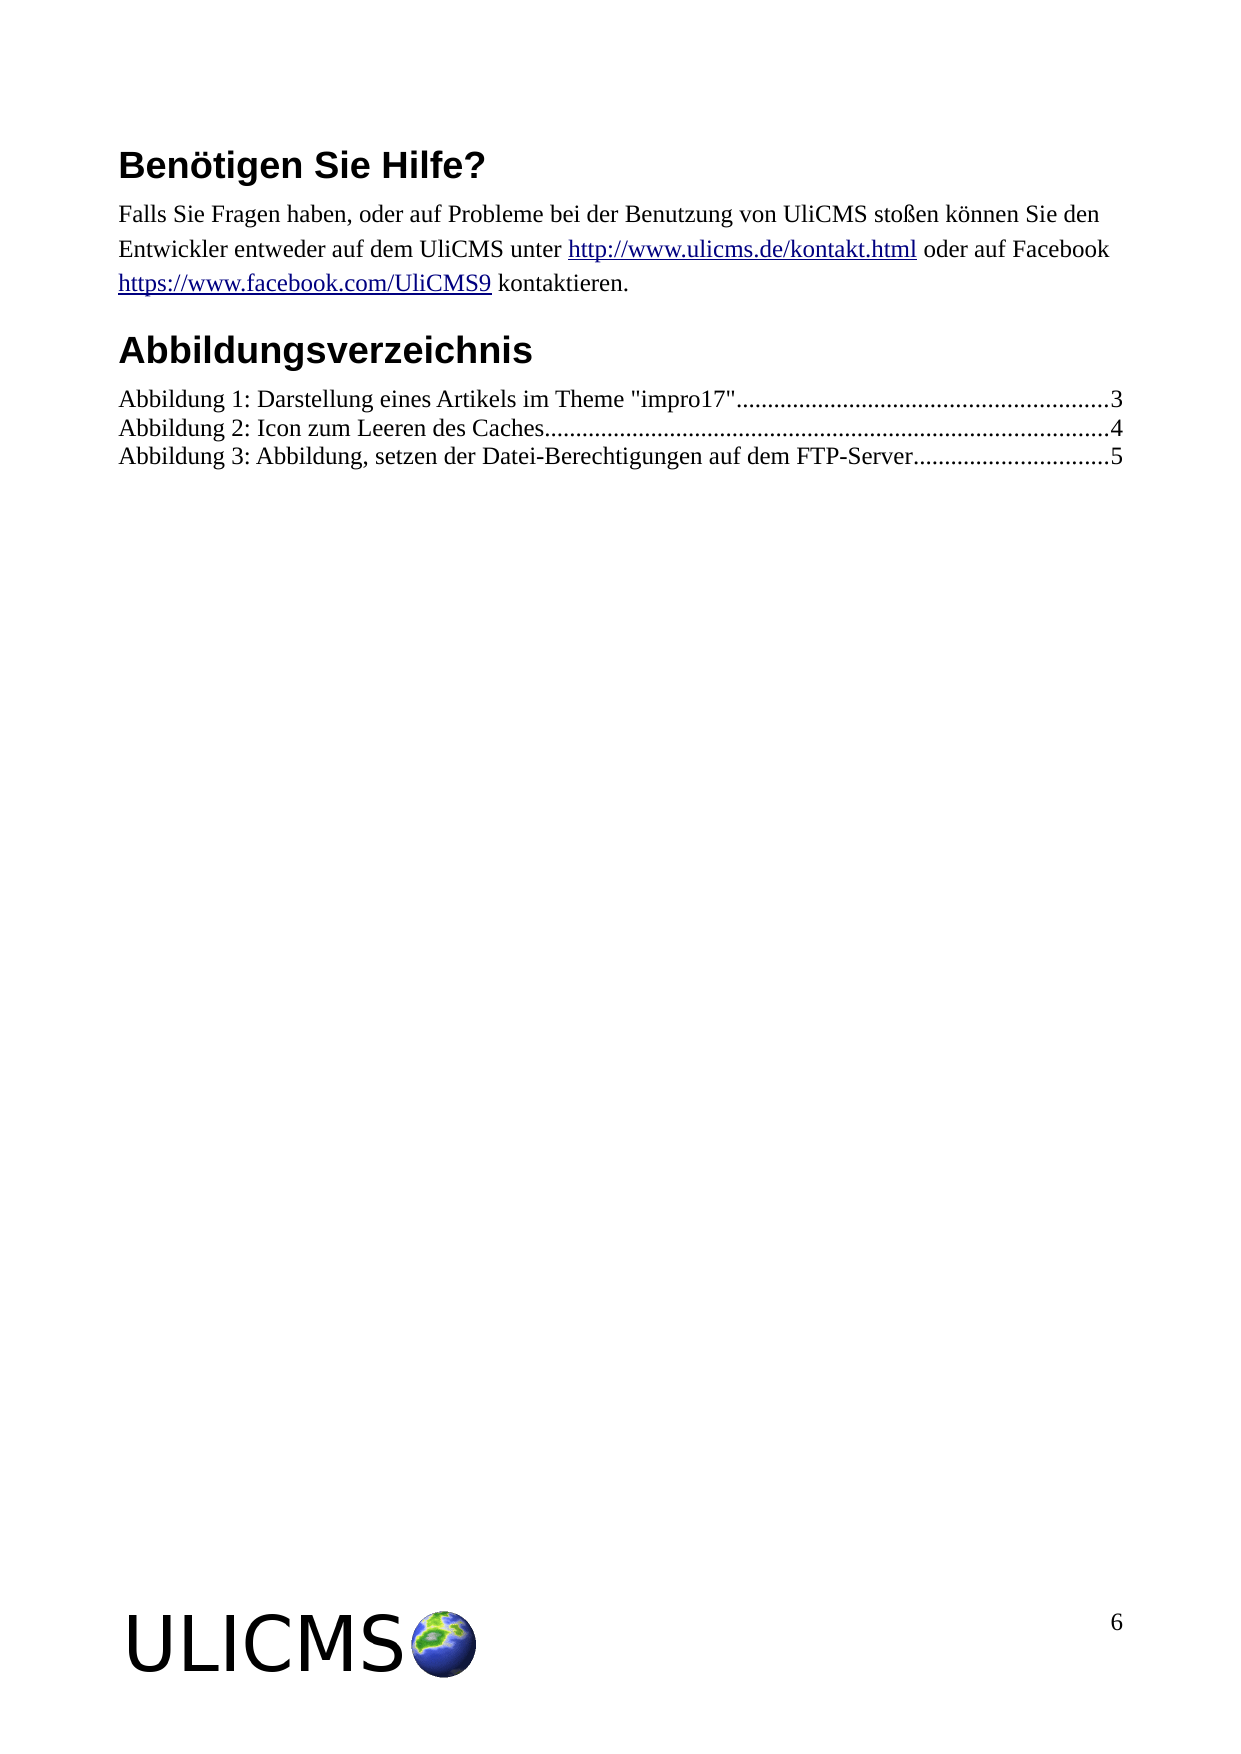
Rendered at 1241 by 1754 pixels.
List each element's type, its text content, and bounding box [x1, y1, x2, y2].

text Abbildung 2: Icon zum Leeren des Caches 4 [118, 413, 1123, 441]
picture [118, 1607, 479, 1681]
text Falls Sie Fragen haben, oder auf Probleme bei der Benutzung von UliCMS stoßen können Sie den Entwickler entweder auf dem UliCMS unter http://www.ulicms.de/kontakt.html oder auf Facebook https://www.facebook.com/UliCMS9 kontaktieren. [118, 199, 1123, 297]
text Abbildung 1: Darstellung eines Artikels im Theme "impro17" 3 [118, 384, 1123, 413]
text Abbildung 3: Abbildung, setzen der Datei-Berechtigungen auf dem FTP-Server 5 [118, 441, 1123, 470]
subtitle Abbildungsverzeichnis [118, 328, 1123, 371]
subtitle Benötigen Sie Hilfe? [118, 143, 1123, 187]
